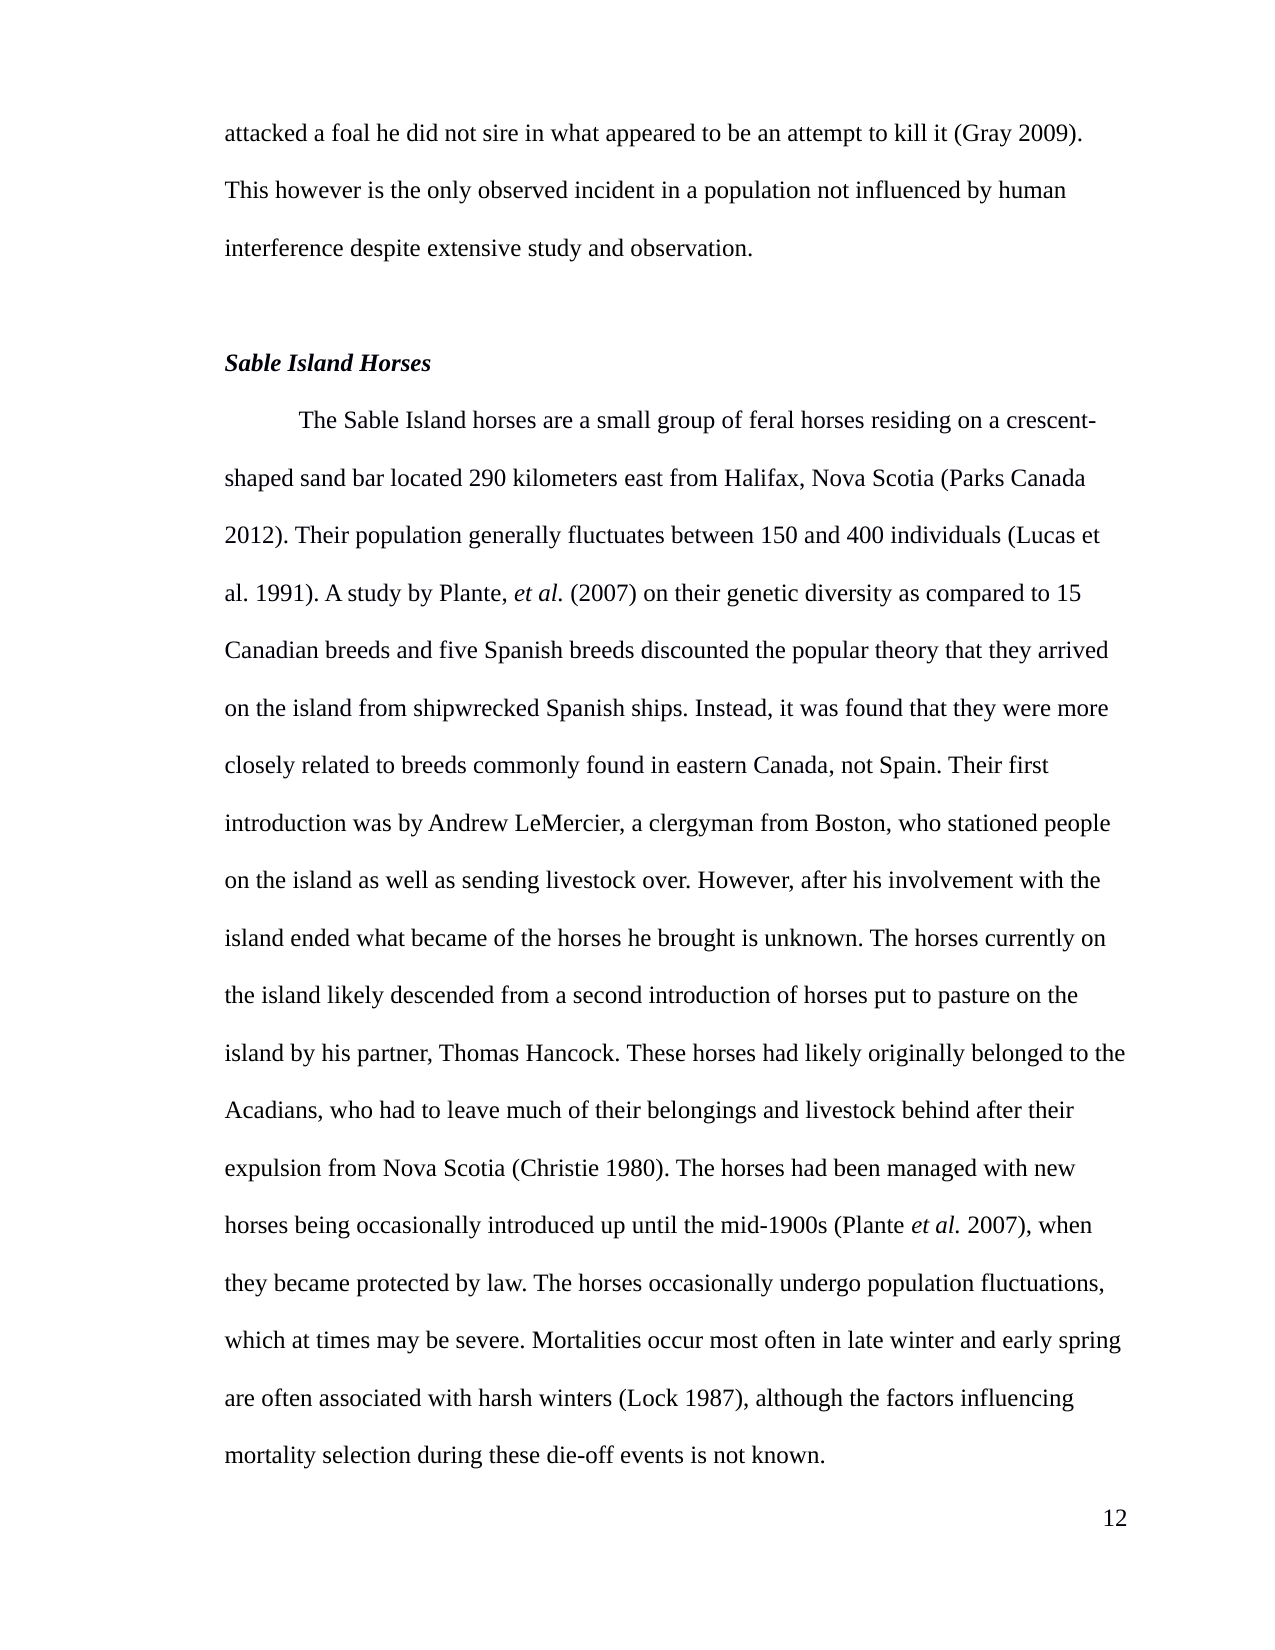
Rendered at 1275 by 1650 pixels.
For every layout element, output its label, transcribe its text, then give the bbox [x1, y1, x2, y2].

text Sable Island Horses [224, 348, 1127, 377]
text The Sable Island horses are a small group of feral horses residing on a crescent-shaped sand bar located 290 kilometers east from Halifax, Nova Scotia (Parks Canada 2012). Their population generally fluctuates between 150 and 400 individuals (Lucas et al. 1991). A study by Plante, et al. (2007) on their genetic diversity as compared to 15 Canadian breeds and five Spanish breeds discounted the popular theory that they arrived on the island from shipwrecked Spanish ships. Instead, it was found that they were more closely related to breeds commonly found in eastern Canada, not Spain. Their first introduction was by Andrew LeMercier, a clergyman from Boston, who stationed people on the island as well as sending livestock over. However, after his involvement with the island ended what became of the horses he brought is unknown. The horses currently on the island likely descended from a second introduction of horses put to pasture on the island by his partner, Thomas Hancock. These horses had likely originally belonged to the Acadians, who had to leave much of their belongings and livestock behind after their expulsion from Nova Scotia (Christie 1980). The horses had been managed with new horses being occasionally introduced up until the mid-1900s (Plante et al. 2007), when they became protected by law. The horses occasionally undergo population fluctuations, which at times may be severe. Mortalities occur most often in late winter and early spring are often associated with harsh winters (Lock 1987), although the factors influencing mortality selection during these die-off events is not known. [224, 406, 1127, 1469]
text attacked a foal he did not sire in what appeared to be an attempt to kill it (Gray 2009). This however is the only observed incident in a population not influenced by human interference despite extensive study and observation. [224, 118, 1127, 262]
